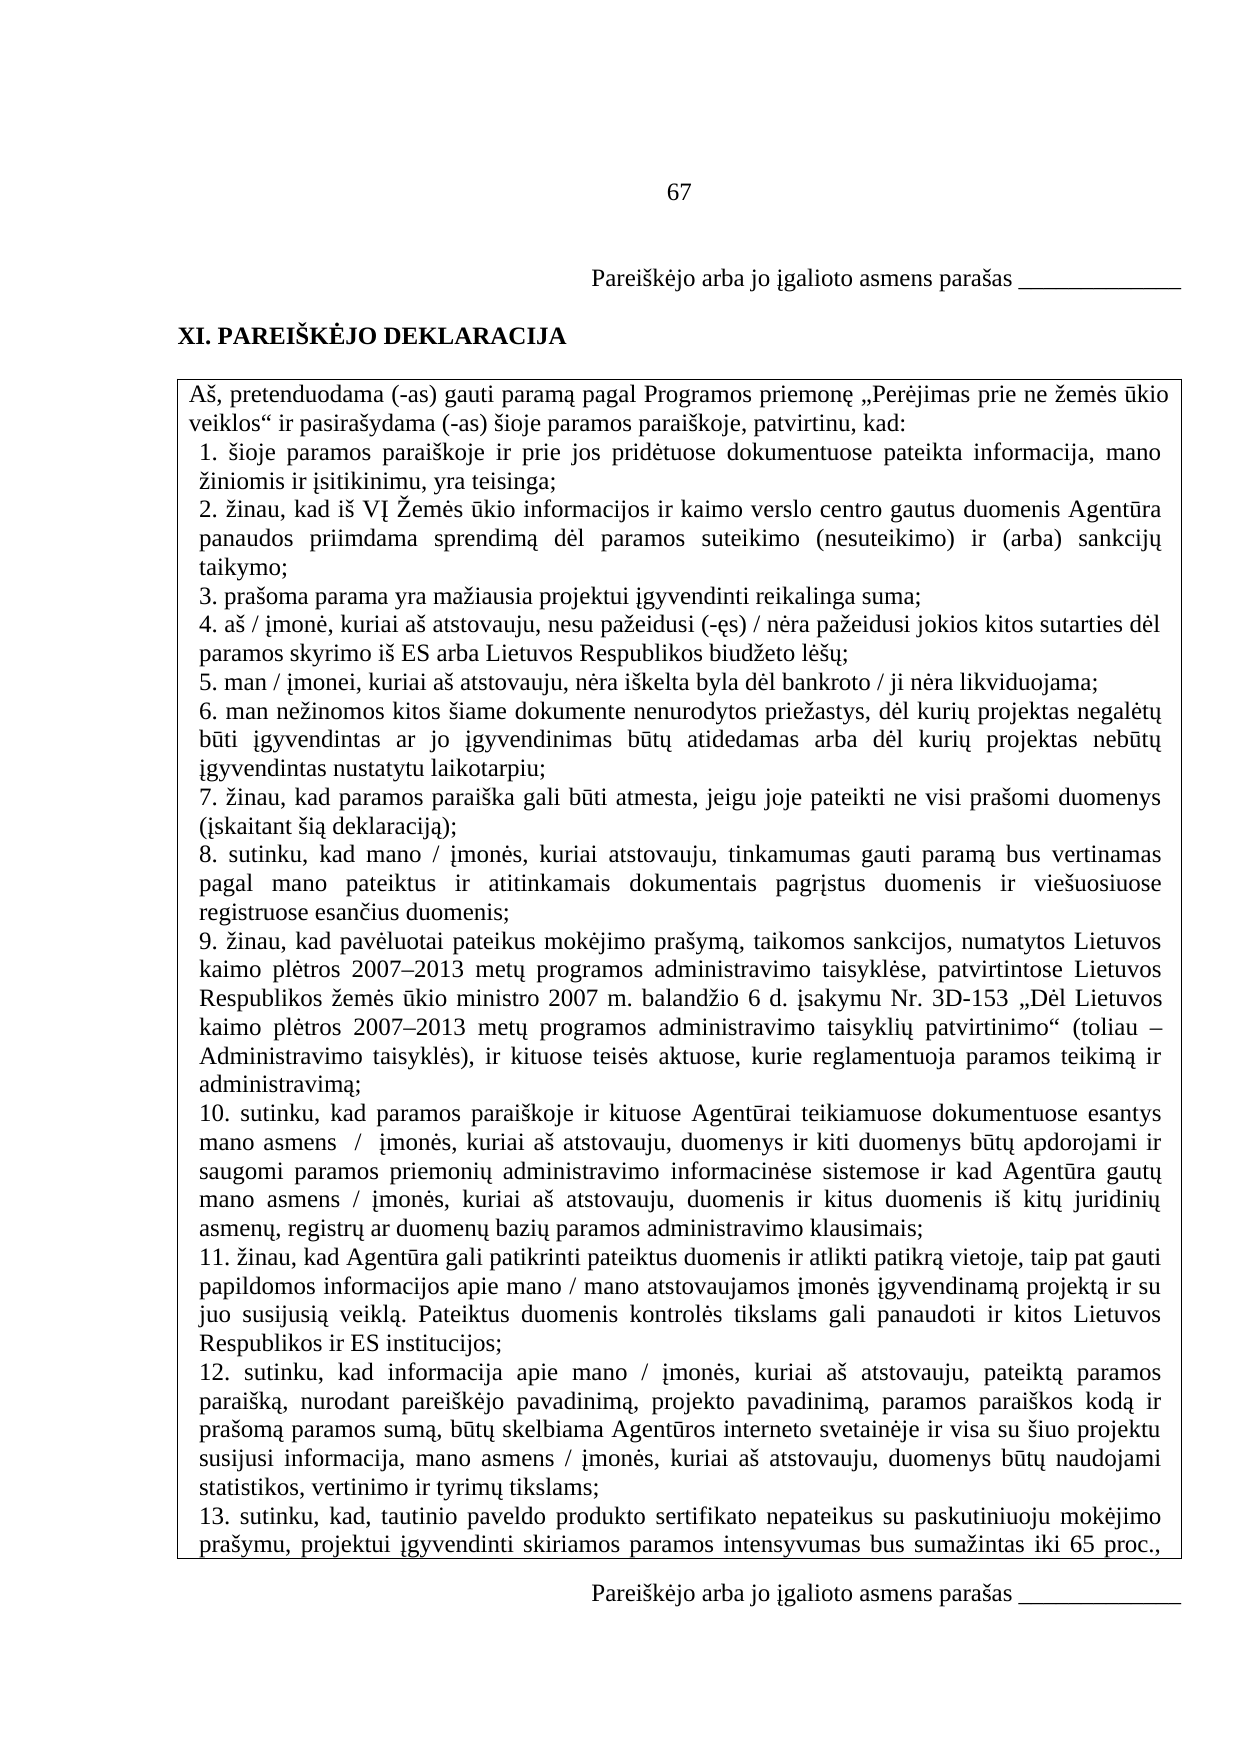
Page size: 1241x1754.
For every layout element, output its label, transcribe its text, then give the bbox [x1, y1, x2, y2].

text XI. PAREIŠKĖJO DEKLARACIJA [177, 321, 1181, 350]
text Pareiškėjo arba jo įgalioto asmens parašas _____________ [177, 263, 1181, 292]
table_header Aš, pretenduodama (-as) gauti paramą pagal Programos priemonę „Perėjimas prie ne žemės ūkio veiklos“ ir pasirašydama (-as) šioje paramos paraiškoje, patvirtinu, kad: 1. šioje paramos paraiškoje ir prie jos pridėtuose dokumentuose pateikta informacija, mano žiniomis ir įsitikinimu, yra teisinga; 2. žinau, kad iš VĮ Žemės ūkio informacijos ir kaimo verslo centro gautus duomenis Agentūra panaudos priimdama sprendimą dėl paramos suteikimo (nesuteikimo) ir (arba) sankcijų taikymo; 3. prašoma parama yra mažiausia projektui įgyvendinti reikalinga suma; 4. aš / įmonė, kuriai aš atstovauju, nesu pažeidusi (-ęs) / nėra pažeidusi jokios kitos sutarties dėl paramos skyrimo iš ES arba Lietuvos Respublikos biudžeto lėšų; 5. man / įmonei, kuriai aš atstovauju, nėra iškelta byla dėl bankroto / ji nėra likviduojama; 6. man nežinomos kitos šiame dokumente nenurodytos priežastys, dėl kurių projektas negalėtų būti įgyvendintas ar jo įgyvendinimas būtų atidedamas arba dėl kurių projektas nebūtų įgyvendintas nustatytu laikotarpiu; 7. žinau, kad paramos paraiška gali būti atmesta, jeigu joje pateikti ne visi prašomi duomenys (įskaitant šią deklaraciją); 8. sutinku, kad mano / įmonės, kuriai atstovauju, tinkamumas gauti paramą bus vertinamas pagal mano pateiktus ir atitinkamais dokumentais pagrįstus duomenis ir viešuosiuose registruose esančius duomenis; 9. žinau, kad pavėluotai pateikus mokėjimo prašymą, taikomos sankcijos, numatytos Lietuvos kaimo plėtros 2007–2013 metų programos administravimo taisyklėse, patvirtintose Lietuvos Respublikos žemės ūkio ministro 2007 m. balandžio 6 d. įsakymu Nr. 3D-153 „Dėl Lietuvos kaimo plėtros 2007–2013 metų programos administravimo taisyklių patvirtinimo“ (toliau – Administravimo taisyklės), ir kituose teisės aktuose, kurie reglamentuoja paramos teikimą ir administravimą; 10. sutinku, kad paramos paraiškoje ir kituose Agentūrai teikiamuose dokumentuose esantys mano asmens / įmonės, kuriai aš atstovauju, duomenys ir kiti duomenys būtų apdorojami ir saugomi paramos priemonių administravimo informacinėse sistemose ir kad Agentūra gautų mano asmens / įmonės, kuriai aš atstovauju, duomenis ir kitus duomenis iš kitų juridinių asmenų, registrų ar duomenų bazių paramos administravimo klausimais; 11. žinau, kad Agentūra gali patikrinti pateiktus duomenis ir atlikti patikrą vietoje, taip pat gauti papildomos informacijos apie mano / mano atstovaujamos įmonės įgyvendinamą projektą ir su juo susijusią veiklą. Pateiktus duomenis kontrolės tikslams gali panaudoti ir kitos Lietuvos Respublikos ir ES institucijos; 12. sutinku, kad informacija apie mano / įmonės, kuriai aš atstovauju, pateiktą paramos paraišką, nurodant pareiškėjo pavadinimą, projekto pavadinimą, paramos paraiškos kodą ir prašomą paramos sumą, būtų skelbiama Agentūros interneto svetainėje ir visa su šiuo projektu susijusi informacija, mano asmens / įmonės, kuriai aš atstovauju, duomenys būtų naudojami statistikos, vertinimo ir tyrimų tikslams; 13. sutinku, kad, tautinio paveldo produkto sertifikato nepateikus su paskutiniuoju mokėjimo prašymu, projektui įgyvendinti skiriamos paramos intensyvumas bus sumažintas iki 65 proc., [178, 380, 1181, 1558]
